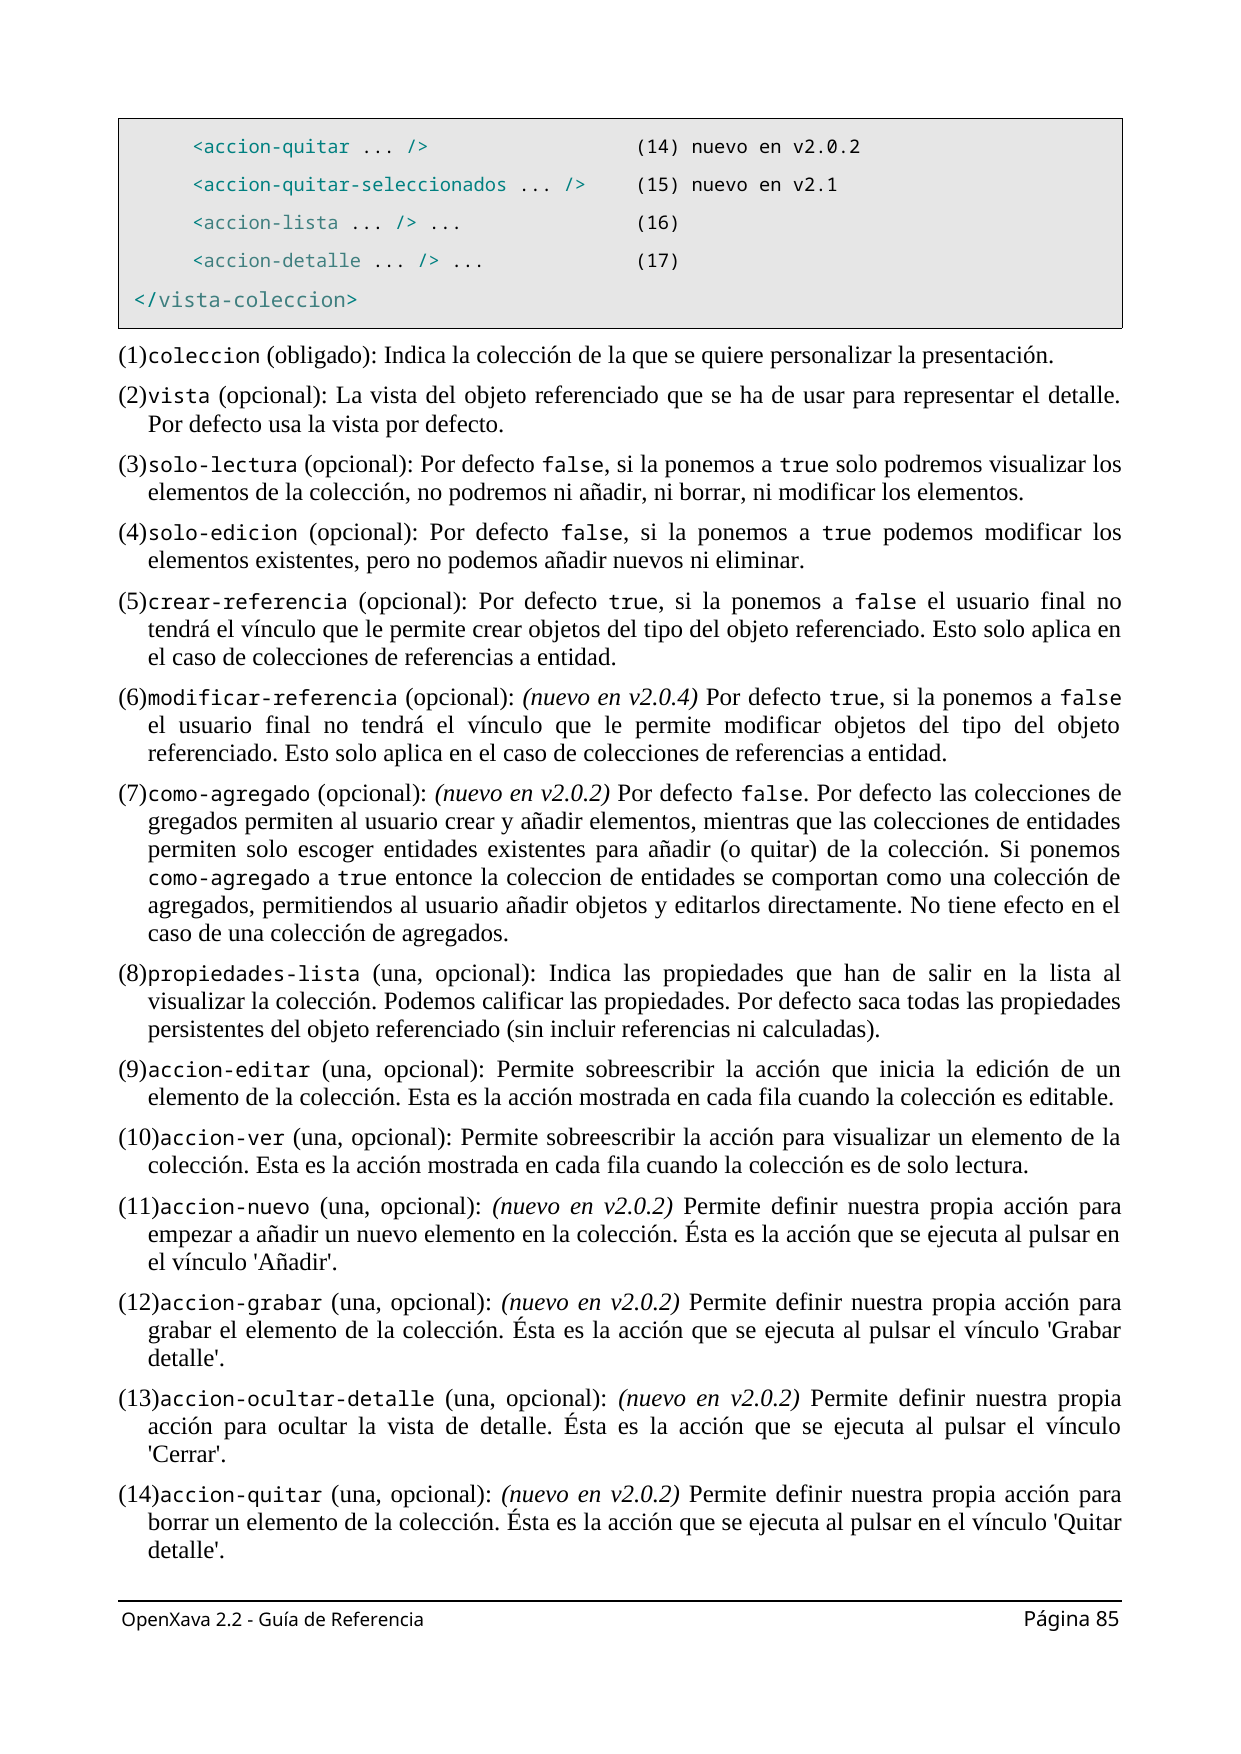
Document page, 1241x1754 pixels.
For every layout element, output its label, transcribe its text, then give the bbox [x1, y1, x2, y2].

list solo-lectura (opcional): Por defecto false, si la ponemos a true solo podremos visualizar los elementos de la colección, no podremos ni añadir, ni borrar, ni modificar los elementos. [118, 450, 1122, 506]
list accion-editar (una, opcional): Permite sobreescribir la acción que inicia la edición de un elemento de la colección. Esta es la acción mostrada en cada fila cuando la colección es editable. [118, 1055, 1122, 1111]
list accion-grabar (una, opcional): (nuevo en v2.0.2) Permite definir nuestra propia acción para grabar el elemento de la colección. Ésta es la acción que se ejecuta al pulsar el vínculo 'Grabar detalle'. [118, 1288, 1122, 1372]
list accion-quitar (una, opcional): (nuevo en v2.0.2) Permite definir nuestra propia acción para borrar un elemento de la colección. Ésta es la acción que se ejecuta al pulsar en el vínculo 'Quitar detalle'. [118, 1480, 1122, 1564]
text <accion-quitar ... /> (14) nuevo en v2.0.2 [119, 119, 1122, 156]
list accion-ver (una, opcional): Permite sobreescribir la acción para visualizar un elemento de la colección. Esta es la acción mostrada en cada fila cuando la colección es de solo lectura. [118, 1123, 1122, 1179]
list como-agregado (opcional): (nuevo en v2.0.2) Por defecto false. Por defecto las colecciones de gregados permiten al usuario crear y añadir elementos, mientras que las colecciones de entidades permiten solo escoger entidades existentes para añadir (o quitar) de la colección. Si ponemos como-agregado a true entonce la coleccion de entidades se comportan como una colección de agregados, permitiendos al usuario añadir objetos y editarlos directamente. No tiene efecto en el caso de una colección de agregados. [118, 779, 1122, 946]
list coleccion (obligado): Indica la colección de la que se quiere personalizar la presentación. [118, 341, 1122, 369]
list vista (opcional): La vista del objeto referenciado que se ha de usar para representar el detalle. Por defecto usa la vista por defecto. [118, 381, 1122, 437]
text </vista-coleccion> [119, 270, 1122, 328]
list accion-ocultar-detalle (una, opcional): (nuevo en v2.0.2) Permite definir nuestra propia acción para ocultar la vista de detalle. Ésta es la acción que se ejecuta al pulsar el vínculo 'Cerrar'. [118, 1384, 1122, 1468]
text <accion-lista ... /> ... (16) [119, 194, 1122, 232]
text <accion-detalle ... /> ... (17) [119, 232, 1122, 270]
list accion-nuevo (una, opcional): (nuevo en v2.0.2) Permite definir nuestra propia acción para empezar a añadir un nuevo elemento en la colección. Ésta es la acción que se ejecuta al pulsar en el vínculo 'Añadir'. [118, 1192, 1122, 1276]
list solo-edicion (opcional): Por defecto false, si la ponemos a true podemos modificar los elementos existentes, pero no podemos añadir nuevos ni eliminar. [118, 518, 1122, 574]
list crear-referencia (opcional): Por defecto true, si la ponemos a false el usuario final no tendrá el vínculo que le permite crear objetos del tipo del objeto referenciado. Esto solo aplica en el caso de colecciones de referencias a entidad. [118, 587, 1122, 670]
list modificar-referencia (opcional): (nuevo en v2.0.4) Por defecto true, si la ponemos a false el usuario final no tendrá el vínculo que le permite modificar objetos del tipo del objeto referenciado. Esto solo aplica en el caso de colecciones de referencias a entidad. [118, 683, 1122, 767]
text <accion-quitar-seleccionados ... /> (15) nuevo en v2.1 [119, 156, 1122, 194]
list propiedades-lista (una, opcional): Indica las propiedades que han de salir en la lista al visualizar la colección. Podemos calificar las propiedades. Por defecto saca todas las propiedades persistentes del objeto referenciado (sin incluir referencias ni calculadas). [118, 959, 1122, 1042]
